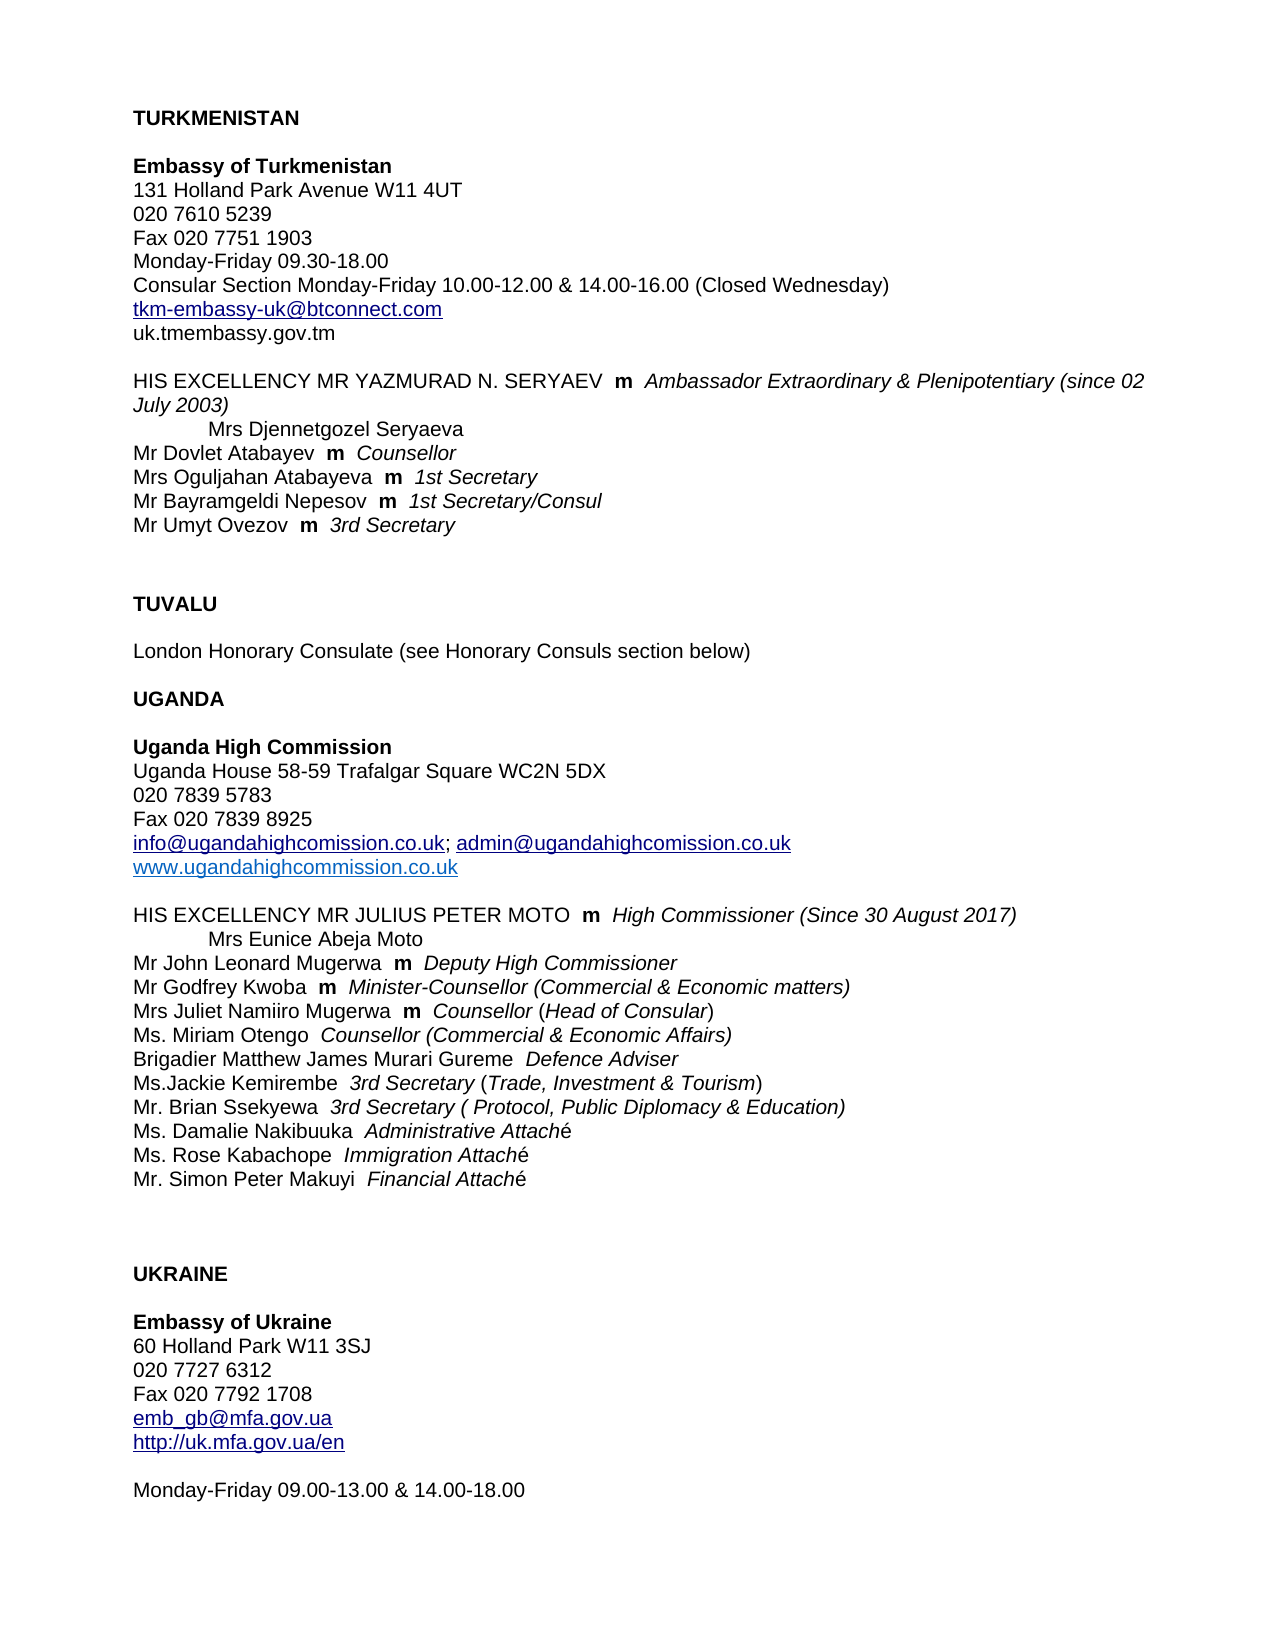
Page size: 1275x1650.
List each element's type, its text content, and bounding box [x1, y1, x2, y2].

text Mr Umyt Ovezov m 3rd Secretary [133, 513, 1181, 537]
text 020 7727 6312 [133, 1358, 1181, 1382]
subtitle UGANDA [133, 687, 1181, 711]
text 131 Holland Park Avenue W11 4UT [133, 177, 1181, 201]
text tkm-embassy-uk@btconnect.com [133, 297, 1181, 321]
text Mr Bayramgeldi Nepesov m 1st Secretary/Consul [133, 489, 1181, 513]
text Consular Section Monday-Friday 10.00-12.00 & 14.00-16.00 (Closed Wednesday) [133, 273, 1181, 297]
text http://uk.mfa.gov.ua/en [133, 1430, 1181, 1454]
text uk.tmembassy.gov.tm [133, 321, 1181, 345]
text Embassy of Turkmenistan [133, 153, 1181, 177]
text Uganda House 58-59 Trafalgar Square WC2N 5DX [133, 759, 1181, 783]
text 020 7839 5783 [133, 783, 1181, 807]
text HIS EXCELLENCY MR YAZMURAD N. SERYAEV m Ambassador Extraordinary & Plenipotentiary (since 02 July 2003) [133, 369, 1181, 417]
text www.ugandahighcommission.co.uk [133, 855, 1181, 879]
text Mr. Simon Peter Makuyi Financial Attaché [133, 1166, 1181, 1190]
text Mrs Djennetgozel Seryaeva [133, 417, 1181, 441]
text 020 7610 5239 [133, 201, 1181, 225]
text TUVALU [133, 591, 1181, 615]
text Ms.Jackie Kemirembe 3rd Secretary (Trade, Investment & Tourism) [133, 1071, 1181, 1094]
text London Honorary Consulate (see Honorary Consuls section below) [133, 639, 1181, 663]
text Brigadier Matthew James Murari Gureme Defence Adviser [133, 1047, 1181, 1071]
text Fax 020 7839 8925 [133, 807, 1181, 831]
text Ms. Miriam Otengo Counsellor (Commercial & Economic Affairs) [133, 1023, 1181, 1047]
text Ms. Damalie Nakibuuka Administrative Attaché [133, 1118, 1181, 1142]
text Uganda High Commission [133, 735, 1181, 759]
text Mrs Oguljahan Atabayeva m 1st Secretary [133, 465, 1181, 489]
text Fax 020 7751 1903 [133, 225, 1181, 249]
text Monday-Friday 09.30-18.00 [133, 249, 1181, 273]
text Ms. Rose Kabachope Immigration Attaché [133, 1142, 1181, 1166]
text Monday-Friday 09.00-13.00 & 14.00-18.00 [133, 1478, 1181, 1502]
text Mr Godfrey Kwoba m Minister-Counsellor (Commercial & Economic matters) [133, 975, 1181, 999]
text Fax 020 7792 1708 [133, 1382, 1181, 1406]
text HIS EXCELLENCY MR JULIUS PETER MOTO m High Commissioner (Since 30 August 2017) [133, 903, 1181, 927]
text info@ugandahighcomission.co.uk; admin@ugandahighcomission.co.uk [133, 831, 1181, 855]
text Mr John Leonard Mugerwa m Deputy High Commissioner [133, 951, 1181, 975]
text Mr Dovlet Atabayev m Counsellor [133, 441, 1181, 465]
text Mrs Juliet Namiiro Mugerwa m Counsellor (Head of Consular) [133, 999, 1181, 1023]
text UKRAINE [133, 1262, 1181, 1286]
text Mr. Brian Ssekyewa 3rd Secretary ( Protocol, Public Diplomacy & Education) [133, 1094, 1181, 1118]
text Mrs Eunice Abeja Moto [133, 927, 1181, 951]
text 60 Holland Park W11 3SJ [133, 1334, 1181, 1358]
subtitle TURKMENISTAN [133, 106, 1181, 129]
text emb_gb@mfa.gov.ua [133, 1406, 1181, 1430]
text Embassy of Ukraine [133, 1310, 1181, 1334]
